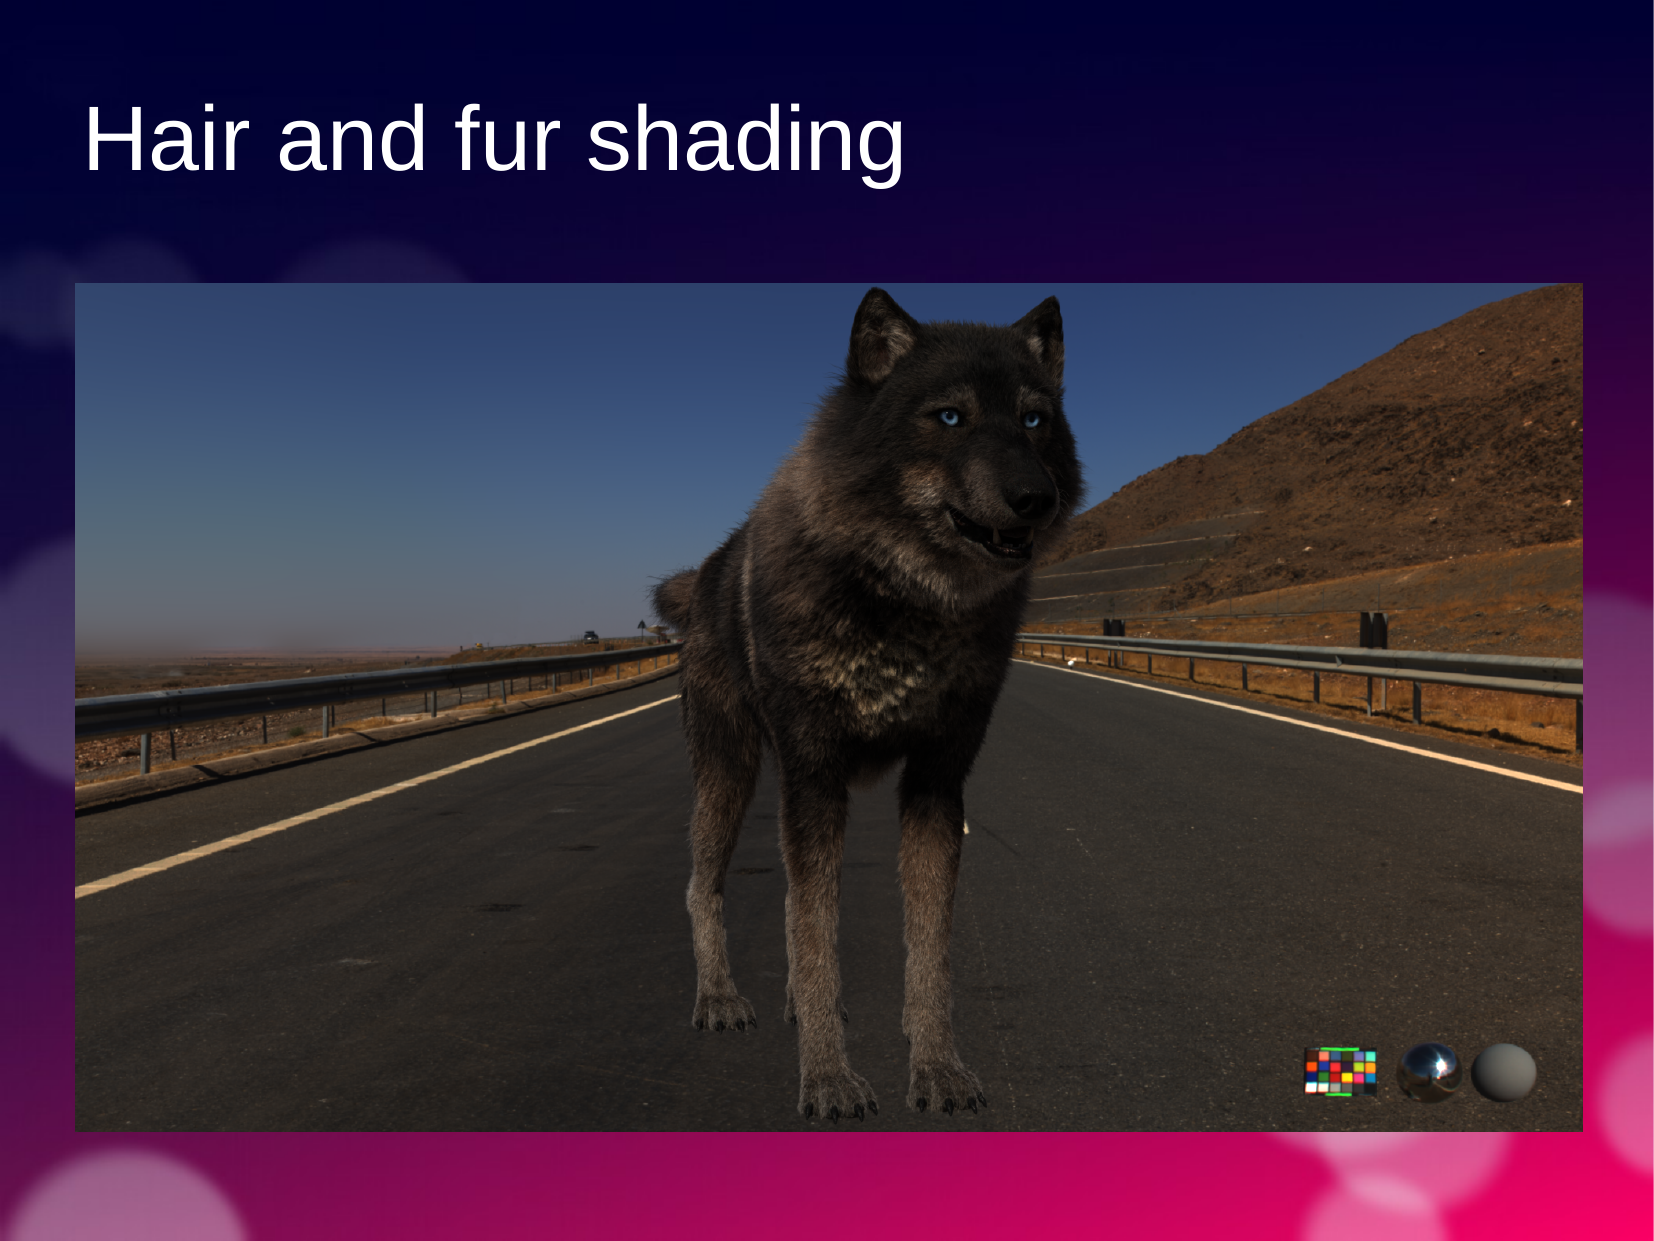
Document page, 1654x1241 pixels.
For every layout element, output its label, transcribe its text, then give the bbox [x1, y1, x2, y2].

picture [0, 0, 1654, 1241]
title Hair and fur shading [82, 35, 1571, 243]
